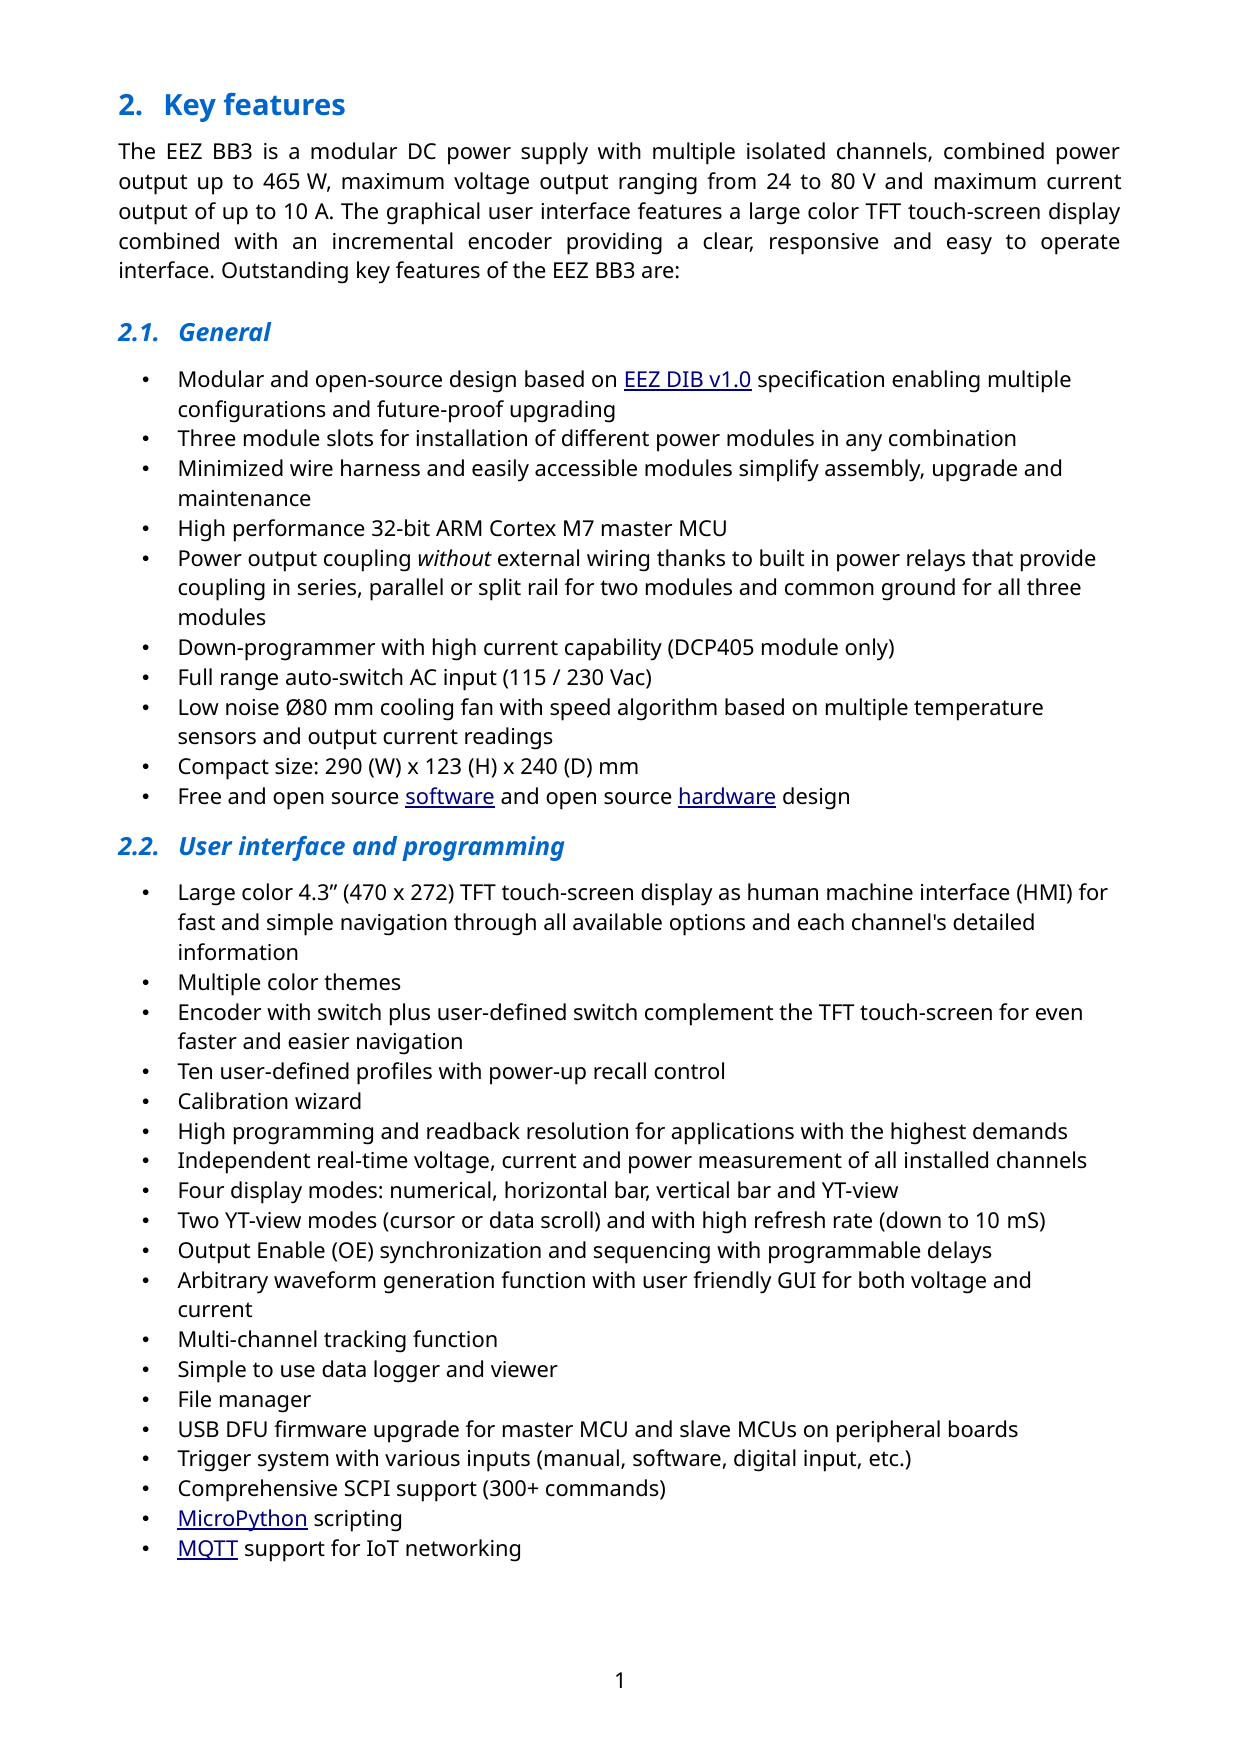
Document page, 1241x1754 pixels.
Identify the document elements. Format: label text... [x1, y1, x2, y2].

list USB DFU firmware upgrade for master MCU and slave MCUs on peripheral boards [142, 1413, 1110, 1443]
list Free and open source software and open source hardware design [142, 781, 1110, 811]
list High performance 32-bit ARM Cortex M7 master MCU [142, 513, 1110, 543]
list Full range auto-switch AC input (115 / 230 Vac) [142, 662, 1110, 692]
list Power output coupling without external wiring thanks to built in power relays that provide coupling in series, parallel or split rail for two modules and common ground for all three modules [142, 543, 1110, 632]
list Trigger system with various inputs (manual, software, digital input, etc.) [142, 1443, 1110, 1473]
list Four display modes: numerical, horizontal bar, vertical bar and YT-view [142, 1175, 1110, 1205]
list Output Enable (OE) synchronization and sequencing with programmable delays [142, 1235, 1110, 1264]
list Encoder with switch plus user-defined switch complement the TFT touch-screen for even faster and easier navigation [142, 996, 1110, 1056]
list Down-programmer with high current capability (DCP405 module only) [142, 632, 1110, 662]
list Three module slots for installation of different power modules in any combination [142, 423, 1110, 453]
list Multiple color themes [142, 967, 1110, 996]
list Low noise Ø80 mm cooling fan with speed algorithm based on multiple temperature sensors and output current readings [142, 692, 1110, 751]
subtitle User interface and programming [118, 828, 1122, 862]
list MicroPython scripting [142, 1503, 1110, 1533]
list MQTT support for IoT networking [142, 1533, 1110, 1562]
list Large color 4.3” (470 x 272) TFT touch-screen display as human machine interface (HMI) for fast and simple navigation through all available options and each channel's detailed information [142, 877, 1110, 967]
list Multi-channel tracking function [142, 1324, 1110, 1354]
list Simple to use data logger and viewer [142, 1354, 1110, 1384]
list Calibration wizard [142, 1086, 1110, 1116]
list Independent real-time voltage, current and power measurement of all installed channels [142, 1145, 1110, 1175]
subtitle Key features [118, 84, 1122, 124]
list Minimized wire harness and easily accessible modules simplify assembly, upgrade and maintenance [142, 453, 1110, 513]
text The EEZ BB3 is a modular DC power supply with multiple isolated channels, combined power output up to 465 W, maximum voltage output ranging from 24 to 80 V and maximum current output of up to 10 A. The graphical user interface features a large color TFT touch-screen display combined with an incremental encoder providing a clear, responsive and easy to operate interface. Outstanding key features of the EEZ BB3 are: [118, 136, 1122, 285]
list Comprehensive SCPI support (300+ commands) [142, 1473, 1110, 1503]
list Arbitrary waveform generation function with user friendly GUI for both voltage and current [142, 1264, 1110, 1324]
list Modular and open-source design based on EEZ DIB v1.0 specification enabling multiple configurations and future-proof upgrading [142, 364, 1110, 423]
list High programming and readback resolution for applications with the highest demands [142, 1116, 1110, 1145]
list Compact size: 290 (W) x 123 (H) x 240 (D) mm [142, 751, 1110, 781]
subtitle General [118, 315, 1122, 349]
list File manager [142, 1384, 1110, 1413]
list Two YT-view modes (cursor or data scroll) and with high refresh rate (down to 10 mS) [142, 1205, 1110, 1235]
list Ten user-defined profiles with power-up recall control [142, 1056, 1110, 1086]
